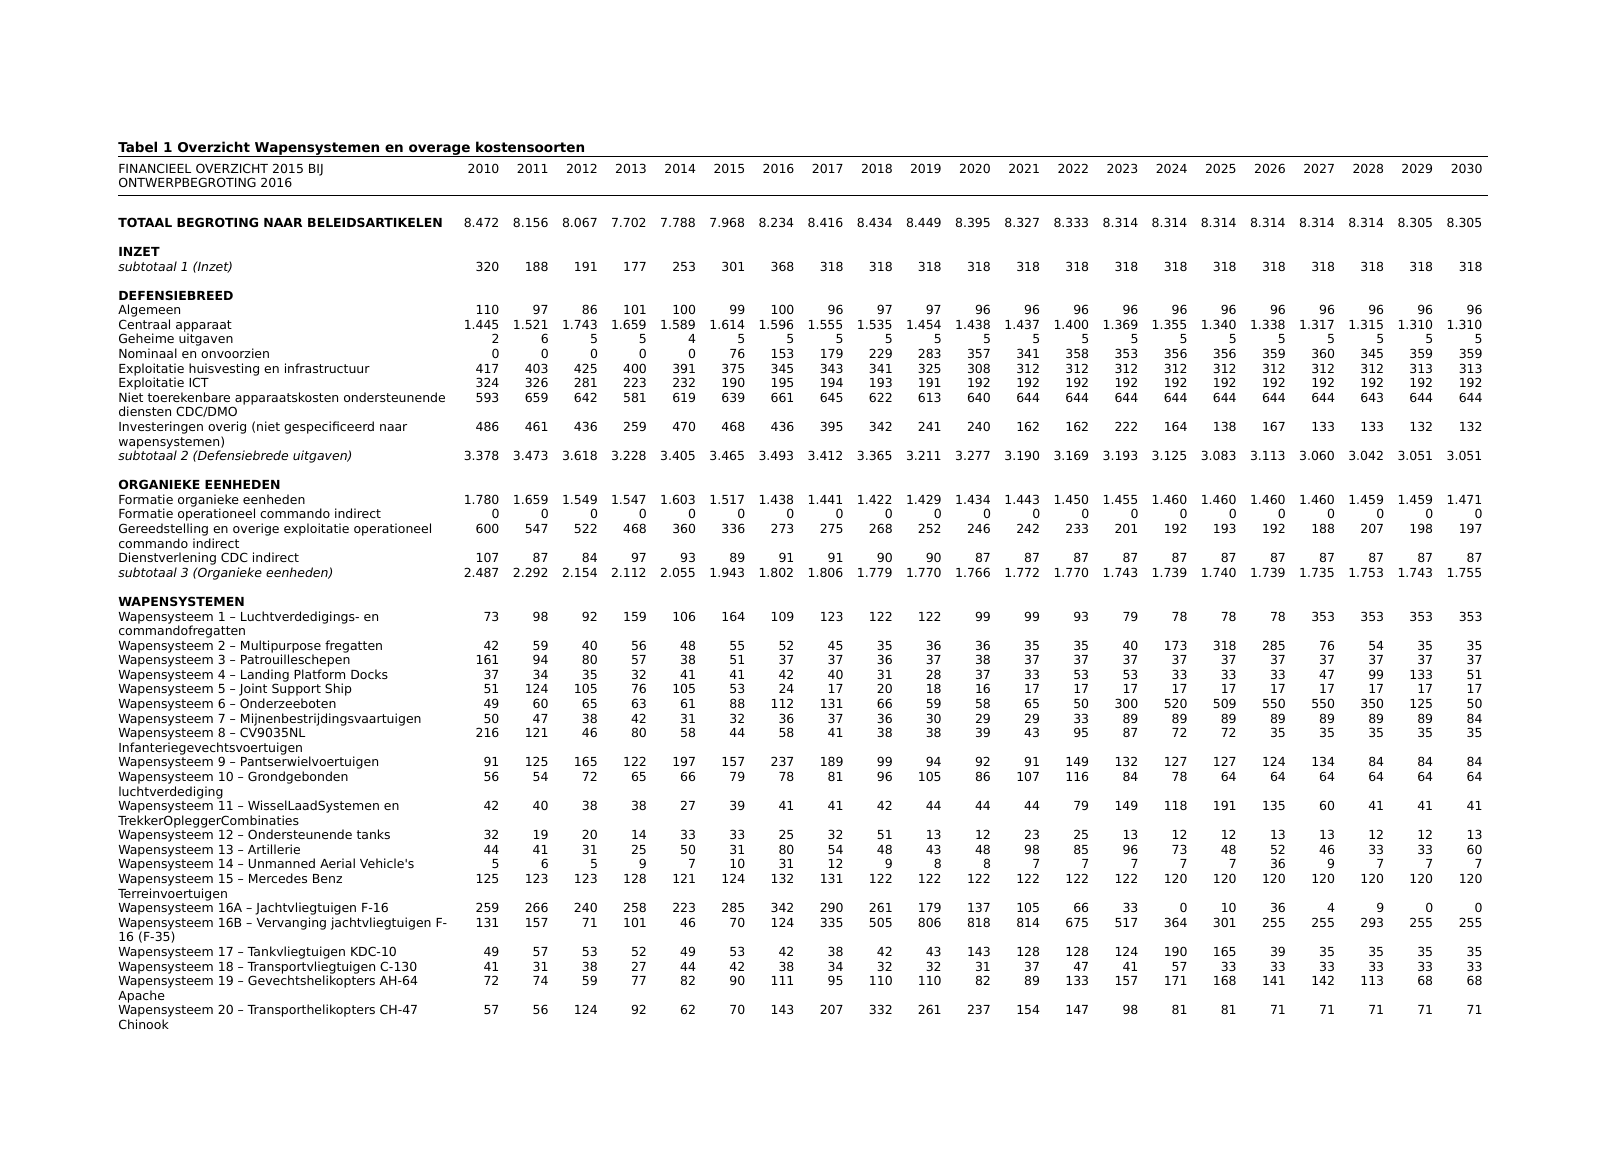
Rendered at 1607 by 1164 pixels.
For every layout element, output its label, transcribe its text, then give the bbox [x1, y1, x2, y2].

table_cell [751, 274, 800, 288]
table_cell 38 [800, 945, 849, 959]
table_cell 675 [1046, 916, 1095, 945]
table_cell 60 [1439, 843, 1488, 857]
table_cell 52 [751, 639, 800, 653]
table_cell 3.083 [1193, 449, 1242, 463]
table_cell 35 [1390, 945, 1439, 959]
table_cell 191 [1193, 799, 1242, 828]
table_cell 33 [1341, 959, 1390, 974]
table_cell [653, 274, 702, 288]
table_cell 2.292 [505, 566, 554, 580]
table_cell 35 [1291, 945, 1341, 959]
table_cell 81 [1144, 1003, 1193, 1032]
table_cell [1193, 289, 1242, 303]
table_cell 78 [1242, 609, 1291, 638]
table_cell Wapensysteem 16B – Vervanging jachtvliegtuigen F-16 (F-35) [118, 916, 456, 945]
table_cell 253 [653, 259, 702, 274]
table_cell 58 [751, 726, 800, 755]
table_cell 29 [948, 711, 997, 726]
table_cell 17 [1046, 682, 1095, 697]
table_cell 37 [1439, 653, 1488, 668]
table_cell 131 [456, 916, 505, 945]
table_cell 87 [1390, 551, 1439, 566]
table_cell 509 [1193, 697, 1242, 711]
table_cell 35 [997, 639, 1046, 653]
table_cell 120 [1390, 872, 1439, 901]
table_cell [1291, 464, 1341, 478]
table_cell 49 [653, 945, 702, 959]
table_cell 51 [1439, 668, 1488, 682]
table_cell 3.169 [1046, 449, 1095, 463]
table_cell 47 [1046, 959, 1095, 974]
table_cell 639 [702, 391, 751, 420]
table_cell 63 [604, 697, 652, 711]
table_cell 3.365 [849, 449, 898, 463]
table_cell subtotaal 1 (Inzet) [118, 259, 456, 274]
table_cell [1046, 595, 1095, 609]
table_cell 425 [554, 361, 603, 376]
table_cell 0 [1193, 507, 1242, 522]
table_cell 96 [1390, 303, 1439, 318]
table_cell 318 [1193, 639, 1242, 653]
table_cell 0 [1390, 507, 1439, 522]
table_cell 122 [997, 872, 1046, 901]
table_cell 33 [1095, 901, 1144, 916]
table_cell [800, 289, 849, 303]
table_cell [653, 289, 702, 303]
table_cell [800, 464, 849, 478]
table_cell [1144, 274, 1193, 288]
table_cell 1.429 [898, 493, 947, 507]
table_cell 2.154 [554, 566, 603, 580]
table_cell 1.753 [1341, 566, 1390, 580]
table_cell 133 [1390, 668, 1439, 682]
table_cell 360 [653, 522, 702, 551]
table_cell 357 [948, 347, 997, 361]
table_cell 41 [456, 959, 505, 974]
table_cell 23 [997, 828, 1046, 843]
table_cell [505, 274, 554, 288]
table_cell 0 [849, 507, 898, 522]
table_cell 2.487 [456, 566, 505, 580]
table_cell 216 [456, 726, 505, 755]
table_cell 37 [948, 668, 997, 682]
table_cell 255 [1439, 916, 1488, 945]
table_cell 1.521 [505, 318, 554, 332]
table_cell 1.317 [1291, 318, 1341, 332]
table_cell 87 [1144, 551, 1193, 566]
table_cell 167 [1242, 420, 1291, 449]
table_cell 31 [751, 857, 800, 872]
table_cell 1.547 [604, 493, 652, 507]
table_cell 1.445 [456, 318, 505, 332]
table_cell 84 [1341, 755, 1390, 770]
table_cell 87 [1193, 551, 1242, 566]
table_cell [997, 245, 1046, 259]
table_cell 1.459 [1341, 493, 1390, 507]
table_cell 223 [604, 376, 652, 391]
table_cell 153 [751, 347, 800, 361]
table_cell [505, 464, 554, 478]
table_cell Wapensysteem 10 – Grondgebonden luchtverdediging [118, 770, 456, 799]
table_cell [554, 245, 603, 259]
table_cell 39 [1242, 945, 1291, 959]
table_cell 16 [948, 682, 997, 697]
table_cell 127 [1193, 755, 1242, 770]
table_cell 61 [653, 697, 702, 711]
table_cell [604, 595, 652, 609]
table_cell Wapensysteem 20 – Transporthelikopters CH-47 Chinook [118, 1003, 456, 1032]
table_cell 56 [505, 1003, 554, 1032]
table_cell [997, 289, 1046, 303]
table_cell [849, 230, 898, 245]
table_cell 2016 [751, 157, 800, 195]
table_cell 8.314 [1291, 216, 1341, 230]
table_cell 132 [751, 872, 800, 901]
table_cell [1242, 595, 1291, 609]
table_cell 78 [1193, 609, 1242, 638]
table_cell 71 [1242, 1003, 1291, 1032]
table_cell [948, 289, 997, 303]
table_cell 232 [653, 376, 702, 391]
table_cell 173 [1144, 639, 1193, 653]
table_cell 57 [505, 945, 554, 959]
table_cell 101 [604, 303, 652, 318]
table_cell 95 [1046, 726, 1095, 755]
table_cell 49 [456, 697, 505, 711]
table_cell 179 [898, 901, 947, 916]
table_cell 318 [1242, 259, 1291, 274]
table_cell 84 [1390, 755, 1439, 770]
table_cell [898, 230, 947, 245]
table_cell 91 [800, 551, 849, 566]
table_cell 71 [1390, 1003, 1439, 1032]
table_cell 96 [1439, 303, 1488, 318]
table_cell 359 [1242, 347, 1291, 361]
table_cell 259 [604, 420, 652, 449]
table_cell 1.434 [948, 493, 997, 507]
table_cell 53 [702, 945, 751, 959]
table_cell 5 [800, 332, 849, 347]
table_cell 79 [1046, 799, 1095, 828]
table_cell 261 [849, 901, 898, 916]
table_cell 34 [800, 959, 849, 974]
table_cell [1390, 245, 1439, 259]
table_cell 58 [653, 726, 702, 755]
table_cell [702, 274, 751, 288]
table_cell 84 [1439, 711, 1488, 726]
table_cell [1341, 274, 1390, 288]
table_cell 36 [948, 639, 997, 653]
table_cell 128 [997, 945, 1046, 959]
table_cell [554, 274, 603, 288]
table_cell 27 [604, 959, 652, 974]
table_cell 38 [554, 711, 603, 726]
table_cell Wapensysteem 14 – Unmanned Aerial Vehicle's [118, 857, 456, 872]
table_cell 105 [997, 901, 1046, 916]
table_cell 241 [898, 420, 947, 449]
table_cell subtotaal 3 (Organieke eenheden) [118, 566, 456, 580]
table_cell 48 [653, 639, 702, 653]
table_cell 1.438 [948, 318, 997, 332]
table_cell 5 [604, 332, 652, 347]
table_cell 259 [456, 901, 505, 916]
table_cell [1291, 230, 1341, 245]
table_cell 468 [604, 522, 652, 551]
table_cell 39 [948, 726, 997, 755]
table_cell 179 [800, 347, 849, 361]
table_cell 159 [604, 609, 652, 638]
table_cell 171 [1144, 974, 1193, 1003]
table_cell 613 [898, 391, 947, 420]
table_cell [1341, 196, 1390, 216]
table_cell 5 [1291, 332, 1341, 347]
table_cell 25 [604, 843, 652, 857]
table_cell 190 [702, 376, 751, 391]
table_cell 48 [849, 843, 898, 857]
table_cell [1193, 478, 1242, 493]
table_cell 3.412 [800, 449, 849, 463]
table_cell 7.702 [604, 216, 652, 230]
table_cell 32 [849, 959, 898, 974]
table_cell 110 [898, 974, 947, 1003]
table_cell [1046, 230, 1095, 245]
table_cell 2030 [1439, 157, 1488, 195]
table_cell TOTAAL BEGROTING NAAR BELEIDSARTIKELEN [118, 216, 456, 230]
table_cell 54 [800, 843, 849, 857]
table_cell Wapensysteem 9 – Pantserwielvoertuigen [118, 755, 456, 770]
table_cell 62 [653, 1003, 702, 1032]
table_cell 8.234 [751, 216, 800, 230]
table_cell [1439, 196, 1488, 216]
table_cell [1095, 274, 1144, 288]
table_cell 593 [456, 391, 505, 420]
table_cell 461 [505, 420, 554, 449]
table_cell 109 [751, 609, 800, 638]
table_cell 301 [1193, 916, 1242, 945]
table_cell 17 [1341, 682, 1390, 697]
table_cell 97 [849, 303, 898, 318]
table_cell 1.460 [1193, 493, 1242, 507]
table_cell 505 [849, 916, 898, 945]
table_cell [1341, 464, 1390, 478]
table_cell 517 [1095, 916, 1144, 945]
table_cell 273 [751, 522, 800, 551]
table_cell 48 [1193, 843, 1242, 857]
table_cell 154 [997, 1003, 1046, 1032]
table_cell 42 [604, 711, 652, 726]
table_cell 1.549 [554, 493, 603, 507]
table_cell 54 [1341, 639, 1390, 653]
table_cell [1291, 289, 1341, 303]
table_cell 468 [702, 420, 751, 449]
table_cell 72 [1193, 726, 1242, 755]
table_cell 112 [751, 697, 800, 711]
table_cell 57 [456, 1003, 505, 1032]
table_cell 90 [898, 551, 947, 566]
table_cell 1.740 [1193, 566, 1242, 580]
table_cell 2018 [849, 157, 898, 195]
table_cell [653, 580, 702, 595]
table_cell 2017 [800, 157, 849, 195]
table_cell 51 [456, 682, 505, 697]
table_cell [604, 196, 652, 216]
table_cell 121 [653, 872, 702, 901]
table_cell 120 [1193, 872, 1242, 901]
table_cell 3.228 [604, 449, 652, 463]
table_cell [1193, 274, 1242, 288]
table_cell 35 [1439, 726, 1488, 755]
table_cell 36 [1242, 857, 1291, 872]
table_cell 56 [604, 639, 652, 653]
table_cell 400 [604, 361, 652, 376]
table_cell [1242, 289, 1291, 303]
table_cell 312 [1144, 361, 1193, 376]
table_cell 72 [1144, 726, 1193, 755]
table_cell 177 [604, 259, 652, 274]
table_cell 3.060 [1291, 449, 1341, 463]
table_cell 37 [1291, 653, 1341, 668]
table_cell 8.449 [898, 216, 947, 230]
table_cell 157 [1095, 974, 1144, 1003]
table_cell 353 [1390, 609, 1439, 638]
table_cell [1242, 580, 1291, 595]
table_cell 189 [800, 755, 849, 770]
table_cell 37 [800, 711, 849, 726]
table_cell 37 [800, 653, 849, 668]
table_cell 356 [1144, 347, 1193, 361]
table_cell [604, 464, 652, 478]
table_cell 82 [948, 974, 997, 1003]
table_cell 124 [505, 682, 554, 697]
table_cell 342 [849, 420, 898, 449]
table_cell FINANCIEEL OVERZICHT 2015 BIJ ONTWERPBEGROTING 2016 [118, 157, 456, 195]
table_cell 132 [1439, 420, 1488, 449]
table_cell 1.743 [554, 318, 603, 332]
table_cell 223 [653, 901, 702, 916]
table_cell 240 [554, 901, 603, 916]
table_cell 0 [505, 507, 554, 522]
table_cell [604, 289, 652, 303]
table_cell [800, 196, 849, 216]
table_cell [1095, 245, 1144, 259]
table_cell 8.067 [554, 216, 603, 230]
table_cell 246 [948, 522, 997, 551]
table_cell 65 [554, 697, 603, 711]
table_cell 51 [702, 653, 751, 668]
table_cell 70 [702, 916, 751, 945]
table_cell [505, 196, 554, 216]
table_cell [1439, 580, 1488, 595]
table_cell 33 [1144, 668, 1193, 682]
table_cell 168 [1193, 974, 1242, 1003]
table_cell 318 [849, 259, 898, 274]
table_cell 33 [1390, 843, 1439, 857]
table_cell 255 [1242, 916, 1291, 945]
table_cell 197 [653, 755, 702, 770]
table_cell 318 [1193, 259, 1242, 274]
table_cell 20 [554, 828, 603, 843]
table_cell 53 [1046, 668, 1095, 682]
table_cell 60 [505, 697, 554, 711]
table_cell 1.535 [849, 318, 898, 332]
table_cell 57 [1144, 959, 1193, 974]
table_cell 41 [1095, 959, 1144, 974]
table_cell 8.327 [997, 216, 1046, 230]
table_cell 3.405 [653, 449, 702, 463]
table_cell 1.806 [800, 566, 849, 580]
table_cell 0 [1291, 507, 1341, 522]
table_cell 1.338 [1242, 318, 1291, 332]
table_cell 313 [1439, 361, 1488, 376]
table_cell [898, 196, 947, 216]
table_cell 7 [1144, 857, 1193, 872]
table_cell 38 [604, 799, 652, 828]
table_cell 121 [505, 726, 554, 755]
table_cell [1193, 464, 1242, 478]
table_cell 65 [997, 697, 1046, 711]
table_cell [118, 464, 456, 478]
table_cell 318 [997, 259, 1046, 274]
table_cell [1193, 595, 1242, 609]
table_cell 96 [1341, 303, 1390, 318]
table_cell 24 [751, 682, 800, 697]
table_cell 814 [997, 916, 1046, 945]
table_cell 3.190 [997, 449, 1046, 463]
table_cell 44 [456, 843, 505, 857]
table_cell [702, 464, 751, 478]
table_cell [898, 464, 947, 478]
table_cell 341 [849, 361, 898, 376]
table_cell [604, 478, 652, 493]
table_cell 37 [1046, 653, 1095, 668]
table_cell 50 [1439, 697, 1488, 711]
table_cell 1.422 [849, 493, 898, 507]
table_cell 107 [997, 770, 1046, 799]
table_cell 644 [1291, 391, 1341, 420]
table_cell Wapensysteem 4 – Landing Platform Docks [118, 668, 456, 682]
table_cell [800, 478, 849, 493]
table_cell 312 [1046, 361, 1095, 376]
table_cell 0 [456, 507, 505, 522]
table_cell 33 [997, 668, 1046, 682]
table_cell 78 [1144, 609, 1193, 638]
table_cell 818 [948, 916, 997, 945]
table_cell 89 [702, 551, 751, 566]
table_cell [849, 245, 898, 259]
table_cell 84 [1439, 755, 1488, 770]
table_cell [1242, 245, 1291, 259]
table_cell 417 [456, 361, 505, 376]
table_cell 350 [1341, 697, 1390, 711]
table_cell Centraal apparaat [118, 318, 456, 332]
table_cell [751, 464, 800, 478]
table_cell [554, 196, 603, 216]
table_cell [702, 478, 751, 493]
table_cell 89 [1242, 711, 1291, 726]
table_cell 207 [800, 1003, 849, 1032]
table_cell [554, 464, 603, 478]
table_cell 38 [751, 959, 800, 974]
table_cell 191 [554, 259, 603, 274]
table_cell Wapensysteem 17 – Tankvliegtuigen KDC-10 [118, 945, 456, 959]
table_cell 645 [800, 391, 849, 420]
table_cell 97 [604, 551, 652, 566]
table_cell 134 [1291, 755, 1341, 770]
table_cell 135 [1242, 799, 1291, 828]
table_cell 34 [505, 668, 554, 682]
table_cell 1.770 [1046, 566, 1095, 580]
table_cell 3.051 [1390, 449, 1439, 463]
table_cell 486 [456, 420, 505, 449]
table_cell [751, 289, 800, 303]
table_cell 100 [653, 303, 702, 318]
table_cell 17 [1242, 682, 1291, 697]
table_cell 92 [554, 609, 603, 638]
table_cell 1.659 [505, 493, 554, 507]
table_cell 1.471 [1439, 493, 1488, 507]
table_cell 192 [1341, 376, 1390, 391]
table_cell 318 [1439, 259, 1488, 274]
table_cell 9 [604, 857, 652, 872]
table_cell 44 [898, 799, 947, 828]
table_cell 3.465 [702, 449, 751, 463]
table_cell [505, 595, 554, 609]
table_cell [505, 580, 554, 595]
table_cell 35 [1390, 639, 1439, 653]
table_cell 90 [702, 974, 751, 1003]
table_cell 5 [751, 332, 800, 347]
table_cell 640 [948, 391, 997, 420]
table_cell 266 [505, 901, 554, 916]
table_cell 87 [1046, 551, 1095, 566]
table_cell 191 [898, 376, 947, 391]
table_cell 343 [800, 361, 849, 376]
table_cell 2013 [604, 157, 652, 195]
table_cell 80 [604, 726, 652, 755]
table_cell Geheime uitgaven [118, 332, 456, 347]
table_cell 547 [505, 522, 554, 551]
table_cell 190 [1144, 945, 1193, 959]
table_cell [948, 230, 997, 245]
table_cell 89 [1144, 711, 1193, 726]
table_cell Algemeen [118, 303, 456, 318]
table_cell 87 [1242, 551, 1291, 566]
table_cell 88 [702, 697, 751, 711]
table_cell 193 [1193, 522, 1242, 551]
table_cell 89 [1341, 711, 1390, 726]
table_cell 1.438 [751, 493, 800, 507]
table_cell [1439, 595, 1488, 609]
table_cell [1095, 580, 1144, 595]
table_cell 293 [1341, 916, 1390, 945]
table_cell 1.450 [1046, 493, 1095, 507]
table_cell 37 [1390, 653, 1439, 668]
table_cell 25 [1046, 828, 1095, 843]
table_cell Wapensysteem 8 – CV9035NL Infanteriegevechtsvoertuigen [118, 726, 456, 755]
table_cell 64 [1341, 770, 1390, 799]
table_cell 9 [1341, 901, 1390, 916]
table_cell 359 [1439, 347, 1488, 361]
table_cell [1291, 245, 1341, 259]
table_cell 7 [1390, 857, 1439, 872]
table_cell 353 [1439, 609, 1488, 638]
table_cell [898, 478, 947, 493]
table_cell 188 [505, 259, 554, 274]
table_cell 0 [604, 507, 652, 522]
table_cell 41 [751, 799, 800, 828]
table_cell [751, 230, 800, 245]
table_cell [653, 595, 702, 609]
table_cell 0 [800, 507, 849, 522]
table_cell 12 [1193, 828, 1242, 843]
table_cell 2019 [898, 157, 947, 195]
table_cell 38 [554, 799, 603, 828]
table_cell 123 [800, 609, 849, 638]
table_cell 33 [702, 828, 751, 843]
table_cell 68 [1390, 974, 1439, 1003]
table_cell 47 [505, 711, 554, 726]
table_cell 92 [948, 755, 997, 770]
table_cell 0 [653, 347, 702, 361]
table_cell 33 [1193, 959, 1242, 974]
table_cell [1341, 289, 1390, 303]
table_cell [1144, 289, 1193, 303]
table_cell 312 [1095, 361, 1144, 376]
table_cell 229 [849, 347, 898, 361]
table_cell 275 [800, 522, 849, 551]
table_cell [702, 595, 751, 609]
table_cell 92 [604, 1003, 652, 1032]
table_cell [1291, 595, 1341, 609]
table_cell 122 [898, 609, 947, 638]
table_cell [554, 595, 603, 609]
table_cell 353 [1341, 609, 1390, 638]
table_cell 29 [997, 711, 1046, 726]
table_cell [1144, 595, 1193, 609]
table_cell 128 [1046, 945, 1095, 959]
table_cell 66 [1046, 901, 1095, 916]
table_cell 644 [1095, 391, 1144, 420]
table_cell 0 [554, 507, 603, 522]
table_cell [1144, 245, 1193, 259]
table_cell 10 [702, 857, 751, 872]
table_cell 336 [702, 522, 751, 551]
table_cell Wapensysteem 5 – Joint Support Ship [118, 682, 456, 697]
table_cell 342 [751, 901, 800, 916]
table_cell 93 [653, 551, 702, 566]
table_cell 48 [948, 843, 997, 857]
table_cell 64 [1390, 770, 1439, 799]
table_cell 522 [554, 522, 603, 551]
table_cell 41 [800, 726, 849, 755]
table_cell Wapensysteem 7 – Mijnenbestrijdingsvaartuigen [118, 711, 456, 726]
table_cell 78 [1144, 770, 1193, 799]
table_cell 56 [456, 770, 505, 799]
table_cell 36 [849, 653, 898, 668]
table_cell 31 [554, 843, 603, 857]
table_cell 520 [1144, 697, 1193, 711]
table_cell 49 [456, 945, 505, 959]
table_cell [948, 274, 997, 288]
table_cell 8.314 [1242, 216, 1291, 230]
table_cell [1046, 245, 1095, 259]
table_cell 0 [505, 347, 554, 361]
table_cell 2014 [653, 157, 702, 195]
table_cell 5 [1144, 332, 1193, 347]
table_cell 8.314 [1095, 216, 1144, 230]
table_cell 64 [1193, 770, 1242, 799]
table_cell 42 [849, 945, 898, 959]
table_cell 0 [751, 507, 800, 522]
table_cell 33 [1291, 959, 1341, 974]
table_cell 118 [1144, 799, 1193, 828]
table_cell 40 [1095, 639, 1144, 653]
table_cell 194 [800, 376, 849, 391]
table_cell 1.739 [1144, 566, 1193, 580]
table_cell 7 [1341, 857, 1390, 872]
table_cell [1439, 230, 1488, 245]
table_cell 137 [948, 901, 997, 916]
table_cell 312 [1341, 361, 1390, 376]
table_cell 318 [1095, 259, 1144, 274]
table_cell Wapensysteem 16A – Jachtvliegtuigen F-16 [118, 901, 456, 916]
table_cell 33 [1193, 668, 1242, 682]
table_cell 51 [849, 828, 898, 843]
table_cell 3.211 [898, 449, 947, 463]
table_cell 35 [1439, 945, 1488, 959]
table_cell 41 [653, 668, 702, 682]
table_cell 52 [1242, 843, 1291, 857]
table_cell 326 [505, 376, 554, 391]
table_cell 619 [653, 391, 702, 420]
table_cell 50 [653, 843, 702, 857]
table_cell [1439, 289, 1488, 303]
table_cell 131 [800, 697, 849, 711]
table_cell 79 [702, 770, 751, 799]
table_cell [800, 245, 849, 259]
table_cell 96 [1144, 303, 1193, 318]
table_cell 89 [1390, 711, 1439, 726]
table_cell 14 [604, 828, 652, 843]
table_cell 32 [898, 959, 947, 974]
table_cell 44 [653, 959, 702, 974]
table_cell 28 [898, 668, 947, 682]
table_cell 125 [456, 872, 505, 901]
table_cell 283 [898, 347, 947, 361]
table_cell 32 [702, 711, 751, 726]
table_cell [898, 274, 947, 288]
table_cell [1193, 580, 1242, 595]
table_cell 41 [1390, 799, 1439, 828]
table_cell [997, 595, 1046, 609]
table_cell 89 [1291, 711, 1341, 726]
table_cell Wapensysteem 6 – Onderzeeboten [118, 697, 456, 711]
table_cell [800, 230, 849, 245]
table_cell 198 [1390, 522, 1439, 551]
table_cell 123 [505, 872, 554, 901]
table_cell 5 [554, 857, 603, 872]
table_cell 107 [456, 551, 505, 566]
table_cell 8.305 [1390, 216, 1439, 230]
table_cell [1144, 196, 1193, 216]
table_cell 1.735 [1291, 566, 1341, 580]
table_cell 46 [653, 916, 702, 945]
table_cell 162 [997, 420, 1046, 449]
table_cell [751, 595, 800, 609]
table_cell 84 [554, 551, 603, 566]
table_cell 10 [1193, 901, 1242, 916]
table_cell 192 [1291, 376, 1341, 391]
table_cell 581 [604, 391, 652, 420]
table_cell 32 [800, 828, 849, 843]
table_cell 1.802 [751, 566, 800, 580]
table_cell [1390, 196, 1439, 216]
table_cell 31 [849, 668, 898, 682]
table_cell 320 [456, 259, 505, 274]
table_cell 2010 [456, 157, 505, 195]
table_cell 1.454 [898, 318, 947, 332]
table_cell Niet toerekenbare apparaatskosten ondersteunende diensten CDC/DMO [118, 391, 456, 420]
table_cell 95 [800, 974, 849, 1003]
table_cell [997, 274, 1046, 288]
table_cell 41 [702, 668, 751, 682]
table_cell 2011 [505, 157, 554, 195]
table_cell [604, 245, 652, 259]
table_cell [1341, 478, 1390, 493]
table_cell [1095, 464, 1144, 478]
table_cell 38 [554, 959, 603, 974]
table_cell 644 [1144, 391, 1193, 420]
table_cell 470 [653, 420, 702, 449]
table_cell 7 [997, 857, 1046, 872]
table_cell 68 [1439, 974, 1488, 1003]
table_cell 43 [898, 843, 947, 857]
table_cell 35 [554, 668, 603, 682]
table_header Tabel 1 Overzicht Wapensystemen en overage kostensoorten [118, 140, 1488, 156]
table_cell 17 [1291, 682, 1341, 697]
table_cell [997, 580, 1046, 595]
table_cell 360 [1291, 347, 1341, 361]
table_cell [604, 230, 652, 245]
table_cell 2027 [1291, 157, 1341, 195]
table_cell 345 [1341, 347, 1390, 361]
table_cell [800, 595, 849, 609]
table_cell 157 [505, 916, 554, 945]
table_cell 1.772 [997, 566, 1046, 580]
table_cell 2 [456, 332, 505, 347]
table_cell [997, 230, 1046, 245]
table_cell 5 [849, 332, 898, 347]
table_cell 96 [1095, 843, 1144, 857]
table_cell 59 [554, 974, 603, 1003]
table_cell [1439, 478, 1488, 493]
table_cell [751, 478, 800, 493]
table_cell 105 [653, 682, 702, 697]
table_cell 20 [849, 682, 898, 697]
table_cell 71 [1439, 1003, 1488, 1032]
table_cell 99 [849, 755, 898, 770]
table_cell 192 [997, 376, 1046, 391]
table_cell 353 [1095, 347, 1144, 361]
table_cell 124 [1242, 755, 1291, 770]
table_cell [948, 196, 997, 216]
table_cell 33 [1390, 959, 1439, 974]
table_cell 35 [1046, 639, 1095, 653]
table_cell 313 [1390, 361, 1439, 376]
table_cell [1046, 580, 1095, 595]
table_cell [702, 245, 751, 259]
table_cell [948, 580, 997, 595]
table_cell [800, 274, 849, 288]
table_cell [898, 289, 947, 303]
table_cell [456, 230, 505, 245]
table_cell [1439, 274, 1488, 288]
table_cell [456, 274, 505, 288]
table_cell 17 [1390, 682, 1439, 697]
table_cell 364 [1144, 916, 1193, 945]
table_cell 147 [1046, 1003, 1095, 1032]
table_cell [1095, 595, 1144, 609]
table_cell [800, 580, 849, 595]
table_cell [456, 464, 505, 478]
table_cell 285 [1242, 639, 1291, 653]
table_cell Gereedstelling en overige exploitatie operationeel commando indirect [118, 522, 456, 551]
table_cell 66 [653, 770, 702, 799]
table_cell 72 [456, 974, 505, 1003]
table_cell 1.340 [1193, 318, 1242, 332]
table_cell 192 [1144, 522, 1193, 551]
table_cell 50 [1046, 697, 1095, 711]
table_cell Exploitatie ICT [118, 376, 456, 391]
table_cell 8.434 [849, 216, 898, 230]
table_cell 1.743 [1390, 566, 1439, 580]
table_cell 64 [1291, 770, 1341, 799]
table_cell 60 [1291, 799, 1341, 828]
table_cell [948, 245, 997, 259]
table_cell 255 [1291, 916, 1341, 945]
table_cell [456, 595, 505, 609]
table_cell 122 [948, 872, 997, 901]
table_cell [1390, 595, 1439, 609]
table_cell 37 [1095, 653, 1144, 668]
table_cell 128 [604, 872, 652, 901]
table_cell 35 [1341, 945, 1390, 959]
table_cell 0 [1242, 507, 1291, 522]
table_cell 345 [751, 361, 800, 376]
table_cell 192 [1242, 522, 1291, 551]
table_cell 71 [1291, 1003, 1341, 1032]
table_cell 86 [948, 770, 997, 799]
table_cell 195 [751, 376, 800, 391]
table_cell 13 [1242, 828, 1291, 843]
table_cell 375 [702, 361, 751, 376]
table_cell 2.112 [604, 566, 652, 580]
table_cell 57 [604, 653, 652, 668]
table_cell 142 [1291, 974, 1341, 1003]
table_cell 3.125 [1144, 449, 1193, 463]
table_cell DEFENSIEBREED [118, 289, 456, 303]
table_cell 87 [997, 551, 1046, 566]
table_cell 42 [456, 799, 505, 828]
table_cell 13 [898, 828, 947, 843]
table_cell 7 [1046, 857, 1095, 872]
table_cell 76 [702, 347, 751, 361]
table_cell 31 [653, 711, 702, 726]
table_cell 1.400 [1046, 318, 1095, 332]
table_cell 162 [1046, 420, 1095, 449]
table_cell 600 [456, 522, 505, 551]
table_cell Formatie organieke eenheden [118, 493, 456, 507]
table_cell [1144, 478, 1193, 493]
table_cell 13 [1439, 828, 1488, 843]
table_cell 91 [456, 755, 505, 770]
table_cell 312 [997, 361, 1046, 376]
table_cell 40 [554, 639, 603, 653]
table_cell 37 [997, 959, 1046, 974]
table_cell 391 [653, 361, 702, 376]
table_cell [653, 478, 702, 493]
table_cell 659 [505, 391, 554, 420]
table_cell [554, 289, 603, 303]
table_cell 222 [1095, 420, 1144, 449]
table_cell 3.193 [1095, 449, 1144, 463]
table_cell 42 [849, 799, 898, 828]
table_cell 79 [1095, 609, 1144, 638]
table_cell 31 [702, 843, 751, 857]
table_cell 39 [702, 799, 751, 828]
table_cell 45 [800, 639, 849, 653]
table_cell 40 [505, 799, 554, 828]
table_cell 54 [505, 770, 554, 799]
table_cell 332 [849, 1003, 898, 1032]
table_cell 37 [751, 653, 800, 668]
table_cell 3.277 [948, 449, 997, 463]
table_cell 76 [1291, 639, 1341, 653]
table_cell 5 [1341, 332, 1390, 347]
table_cell 353 [1291, 609, 1341, 638]
table_cell 661 [751, 391, 800, 420]
table_cell 2020 [948, 157, 997, 195]
table_cell 0 [1144, 507, 1193, 522]
table_cell 27 [653, 799, 702, 828]
table_cell 644 [1242, 391, 1291, 420]
table_cell 36 [898, 639, 947, 653]
table_cell Wapensysteem 2 – Multipurpose fregatten [118, 639, 456, 653]
table_cell [1390, 464, 1439, 478]
table_cell 1.943 [702, 566, 751, 580]
table_cell Exploitatie huisvesting en infrastructuur [118, 361, 456, 376]
table_cell Dienstverlening CDC indirect [118, 551, 456, 566]
table_cell 64 [1242, 770, 1291, 799]
table_cell 99 [1341, 668, 1390, 682]
table_cell 17 [1144, 682, 1193, 697]
table_cell 164 [702, 609, 751, 638]
table_cell 33 [1242, 959, 1291, 974]
table_cell 55 [702, 639, 751, 653]
table_cell 120 [1242, 872, 1291, 901]
table_cell [653, 245, 702, 259]
table_cell 281 [554, 376, 603, 391]
table_cell [751, 196, 800, 216]
table_cell [456, 478, 505, 493]
table_cell 87 [1291, 551, 1341, 566]
table_cell [554, 580, 603, 595]
table_cell [653, 230, 702, 245]
table_cell Nominaal en onvoorzien [118, 347, 456, 361]
table_cell 94 [505, 653, 554, 668]
table_cell 5 [1193, 332, 1242, 347]
table_cell 87 [505, 551, 554, 566]
table_cell 192 [1242, 376, 1291, 391]
table_cell 33 [1439, 959, 1488, 974]
table_cell 2012 [554, 157, 603, 195]
table_cell 38 [948, 653, 997, 668]
table_cell 96 [1095, 303, 1144, 318]
table_cell 36 [849, 711, 898, 726]
table_cell 4 [653, 332, 702, 347]
table_cell Wapensysteem 18 – Transportvliegtuigen C-130 [118, 959, 456, 974]
table_cell 133 [1341, 420, 1390, 449]
table_cell 165 [554, 755, 603, 770]
table_cell [849, 274, 898, 288]
table_cell 1.659 [604, 318, 652, 332]
table_cell 2026 [1242, 157, 1291, 195]
table_cell ORGANIEKE EENHEDEN [118, 478, 456, 493]
table_cell 644 [1439, 391, 1488, 420]
table_cell 5 [948, 332, 997, 347]
table_cell 37 [1341, 653, 1390, 668]
table_cell 1.443 [997, 493, 1046, 507]
table_cell [505, 289, 554, 303]
table_cell 70 [702, 1003, 751, 1032]
table_cell [948, 464, 997, 478]
table_cell 1.603 [653, 493, 702, 507]
table_cell [1144, 230, 1193, 245]
table_cell 325 [898, 361, 947, 376]
table_cell Investeringen overig (niet gespecificeerd naar wapensystemen) [118, 420, 456, 449]
table_cell 96 [800, 303, 849, 318]
table_cell 237 [948, 1003, 997, 1032]
table_cell 1.455 [1095, 493, 1144, 507]
table_cell [702, 580, 751, 595]
table_cell [898, 595, 947, 609]
table_cell 37 [898, 653, 947, 668]
table_cell 8.314 [1341, 216, 1390, 230]
table_cell 1.310 [1390, 318, 1439, 332]
table_cell 312 [1242, 361, 1291, 376]
table_cell 0 [1390, 901, 1439, 916]
table_cell 3.493 [751, 449, 800, 463]
table_cell [1291, 196, 1341, 216]
table_cell 133 [1291, 420, 1341, 449]
table_cell 395 [800, 420, 849, 449]
table_cell subtotaal 2 (Defensiebrede uitgaven) [118, 449, 456, 463]
table_cell [1291, 274, 1341, 288]
table_cell 644 [1390, 391, 1439, 420]
table_cell 318 [1046, 259, 1095, 274]
table_cell 2.055 [653, 566, 702, 580]
table_cell 2024 [1144, 157, 1193, 195]
table_cell 301 [702, 259, 751, 274]
table_cell [1341, 580, 1390, 595]
table_cell 0 [898, 507, 947, 522]
table_cell 312 [1291, 361, 1341, 376]
table_cell 91 [997, 755, 1046, 770]
table_cell 1.779 [849, 566, 898, 580]
table_cell 12 [1144, 828, 1193, 843]
table_cell 8.395 [948, 216, 997, 230]
table_cell 255 [1390, 916, 1439, 945]
table_cell 50 [456, 711, 505, 726]
table_cell 7 [1095, 857, 1144, 872]
table_cell 1.310 [1439, 318, 1488, 332]
table_cell Formatie operationeel commando indirect [118, 507, 456, 522]
table_cell 96 [849, 770, 898, 799]
table_cell 0 [604, 347, 652, 361]
table_cell 125 [1390, 697, 1439, 711]
table_cell 81 [1193, 1003, 1242, 1032]
table_cell 122 [604, 755, 652, 770]
table_cell 12 [1390, 828, 1439, 843]
table_cell 2015 [702, 157, 751, 195]
table_cell 122 [1046, 872, 1095, 901]
table_cell 93 [1046, 609, 1095, 638]
table_cell 53 [1095, 668, 1144, 682]
table_cell 436 [554, 420, 603, 449]
table_cell 324 [456, 376, 505, 391]
table_cell 19 [505, 828, 554, 843]
table_cell [456, 245, 505, 259]
table_cell 341 [997, 347, 1046, 361]
table_cell 46 [554, 726, 603, 755]
table_cell 25 [751, 828, 800, 843]
table_cell 36 [1242, 901, 1291, 916]
table_cell 0 [702, 507, 751, 522]
table_cell 644 [997, 391, 1046, 420]
table_cell 5 [1390, 332, 1439, 347]
table_cell 0 [997, 507, 1046, 522]
table_cell 5 [997, 332, 1046, 347]
table_cell 0 [1095, 507, 1144, 522]
table_cell 78 [751, 770, 800, 799]
table_cell [751, 580, 800, 595]
table_cell 96 [1193, 303, 1242, 318]
table_cell 318 [1291, 259, 1341, 274]
table_cell [1095, 478, 1144, 493]
table_cell [118, 580, 456, 595]
table_cell 6 [505, 332, 554, 347]
table_cell [1291, 580, 1341, 595]
table_cell 233 [1046, 522, 1095, 551]
table_cell 90 [849, 551, 898, 566]
table_cell 143 [751, 1003, 800, 1032]
table_cell 87 [948, 551, 997, 566]
table_cell 0 [1046, 507, 1095, 522]
table_cell 85 [1046, 843, 1095, 857]
table_cell [849, 478, 898, 493]
table_cell [1144, 580, 1193, 595]
table_cell [997, 464, 1046, 478]
table_cell [1341, 245, 1390, 259]
table_cell 8.314 [1193, 216, 1242, 230]
table_cell 35 [1242, 726, 1291, 755]
table_cell 3.113 [1242, 449, 1291, 463]
table_cell [997, 196, 1046, 216]
table_cell 290 [800, 901, 849, 916]
table_cell 122 [849, 872, 898, 901]
table_cell 131 [800, 872, 849, 901]
table_cell Wapensysteem 3 – Patrouilleschepen [118, 653, 456, 668]
table_cell 33 [653, 828, 702, 843]
table_cell 164 [1144, 420, 1193, 449]
table_cell 82 [653, 974, 702, 1003]
table_cell 58 [948, 697, 997, 711]
table_cell 105 [554, 682, 603, 697]
table_cell 42 [702, 959, 751, 974]
table_cell 99 [702, 303, 751, 318]
table_cell Wapensysteem 11 – WisselLaadSystemen en TrekkerOpleggerCombinaties [118, 799, 456, 828]
table_cell [1193, 245, 1242, 259]
table_cell [1144, 464, 1193, 478]
table_cell [505, 478, 554, 493]
table_cell 37 [1242, 653, 1291, 668]
table_cell 207 [1341, 522, 1390, 551]
table_cell 318 [1390, 259, 1439, 274]
table_cell 300 [1095, 697, 1144, 711]
table_cell 96 [1291, 303, 1341, 318]
table_cell 356 [1193, 347, 1242, 361]
table_cell [653, 196, 702, 216]
table_cell 17 [1439, 682, 1488, 697]
table_cell 1.517 [702, 493, 751, 507]
table_cell 35 [849, 639, 898, 653]
table_cell [1193, 230, 1242, 245]
table_cell 53 [702, 682, 751, 697]
table_cell 0 [948, 507, 997, 522]
table_cell 35 [1291, 726, 1341, 755]
table_cell 31 [948, 959, 997, 974]
table_cell 98 [505, 609, 554, 638]
table_cell 8.472 [456, 216, 505, 230]
table_cell 622 [849, 391, 898, 420]
table_cell [1242, 196, 1291, 216]
table_cell 2029 [1390, 157, 1439, 195]
table_cell 37 [1193, 653, 1242, 668]
table_cell [1242, 464, 1291, 478]
table_cell [849, 289, 898, 303]
table_cell 96 [948, 303, 997, 318]
table_cell [849, 196, 898, 216]
table_cell [849, 595, 898, 609]
table_cell 201 [1095, 522, 1144, 551]
table_cell 252 [898, 522, 947, 551]
table_cell 33 [1242, 668, 1291, 682]
table_cell 7.788 [653, 216, 702, 230]
table_cell [898, 580, 947, 595]
table_cell 2023 [1095, 157, 1144, 195]
table_cell 30 [898, 711, 947, 726]
table_cell 97 [898, 303, 947, 318]
table_cell 37 [1144, 653, 1193, 668]
table_cell [1095, 230, 1144, 245]
table_cell 44 [997, 799, 1046, 828]
table_cell [702, 196, 751, 216]
table_cell 80 [751, 843, 800, 857]
table_cell 110 [849, 974, 898, 1003]
table_cell INZET [118, 245, 456, 259]
table_cell 0 [653, 507, 702, 522]
table_cell 33 [1046, 711, 1095, 726]
table_cell 65 [604, 770, 652, 799]
table_cell 42 [751, 945, 800, 959]
table_cell 87 [1095, 726, 1144, 755]
table_cell 141 [1242, 974, 1291, 1003]
table_cell 133 [1046, 974, 1095, 1003]
table_cell 96 [1046, 303, 1095, 318]
table_cell 138 [1193, 420, 1242, 449]
table_cell 550 [1291, 697, 1341, 711]
table_cell 4 [1291, 901, 1341, 916]
table_cell 124 [554, 1003, 603, 1032]
table_cell 0 [1144, 901, 1193, 916]
table_cell 3.051 [1439, 449, 1488, 463]
table_cell 5 [456, 857, 505, 872]
table_cell 149 [1046, 755, 1095, 770]
table_cell 143 [948, 945, 997, 959]
table_cell 192 [1439, 376, 1488, 391]
table_cell [1390, 274, 1439, 288]
table_cell 42 [751, 668, 800, 682]
table_cell [948, 478, 997, 493]
table_cell 192 [1046, 376, 1095, 391]
table_cell 1.614 [702, 318, 751, 332]
table_cell 44 [948, 799, 997, 828]
table_cell 3.042 [1341, 449, 1390, 463]
table_cell [1046, 274, 1095, 288]
table_cell [1341, 595, 1390, 609]
table_cell 38 [653, 653, 702, 668]
table_cell [1046, 478, 1095, 493]
table_cell 358 [1046, 347, 1095, 361]
table_cell 0 [1439, 901, 1488, 916]
table_cell 192 [1095, 376, 1144, 391]
table_cell 192 [1144, 376, 1193, 391]
table_cell 89 [1095, 711, 1144, 726]
table_cell 71 [554, 916, 603, 945]
table_cell 2025 [1193, 157, 1242, 195]
table_cell 1.369 [1095, 318, 1144, 332]
table_cell [604, 274, 652, 288]
table_cell 192 [1193, 376, 1242, 391]
table_cell 125 [505, 755, 554, 770]
table_cell 41 [505, 843, 554, 857]
table_cell [456, 580, 505, 595]
table_cell 53 [554, 945, 603, 959]
table_cell 359 [1390, 347, 1439, 361]
table_cell 258 [604, 901, 652, 916]
table_cell [554, 478, 603, 493]
table_cell 89 [1193, 711, 1242, 726]
table_cell 38 [898, 726, 947, 755]
table_cell 5 [1095, 332, 1144, 347]
table_cell 8.333 [1046, 216, 1095, 230]
table_cell 32 [456, 828, 505, 843]
table_cell WAPENSYSTEMEN [118, 595, 456, 609]
table_cell [702, 289, 751, 303]
table_cell 642 [554, 391, 603, 420]
table_cell 36 [751, 711, 800, 726]
table_cell 8.305 [1439, 216, 1488, 230]
table_cell [898, 245, 947, 259]
table_cell 38 [849, 726, 898, 755]
table_cell [456, 196, 505, 216]
table_cell 59 [898, 697, 947, 711]
table_cell 7 [1439, 857, 1488, 872]
table_cell [1341, 230, 1390, 245]
table_cell 99 [948, 609, 997, 638]
table_cell 31 [505, 959, 554, 974]
table_cell 1.460 [1291, 493, 1341, 507]
table_cell 122 [1095, 872, 1144, 901]
table_cell Wapensysteem 13 – Artillerie [118, 843, 456, 857]
table_cell 13 [1095, 828, 1144, 843]
table_cell 77 [604, 974, 652, 1003]
table_cell [1046, 196, 1095, 216]
table_cell 188 [1291, 522, 1341, 551]
table_cell 111 [751, 974, 800, 1003]
table_cell 42 [456, 639, 505, 653]
table_cell 74 [505, 974, 554, 1003]
table_cell 1.766 [948, 566, 997, 580]
table_cell 41 [1439, 799, 1488, 828]
table_cell 91 [751, 551, 800, 566]
table_cell 3.473 [505, 449, 554, 463]
table_cell [1046, 289, 1095, 303]
table_cell 120 [1439, 872, 1488, 901]
table_cell 5 [702, 332, 751, 347]
table_cell 5 [554, 332, 603, 347]
table_cell 3.378 [456, 449, 505, 463]
table_cell 73 [1144, 843, 1193, 857]
table_cell 101 [604, 916, 652, 945]
table_cell 1.555 [800, 318, 849, 332]
table_cell 17 [1095, 682, 1144, 697]
table_cell 436 [751, 420, 800, 449]
table_cell 318 [1341, 259, 1390, 274]
table_cell [1439, 464, 1488, 478]
table_cell 47 [1291, 668, 1341, 682]
table_cell 192 [1390, 376, 1439, 391]
table_cell [1390, 289, 1439, 303]
table_cell 403 [505, 361, 554, 376]
table_cell 106 [653, 609, 702, 638]
table_cell 80 [554, 653, 603, 668]
table_cell 240 [948, 420, 997, 449]
table_cell [702, 230, 751, 245]
table_cell 5 [1242, 332, 1291, 347]
table_cell 123 [554, 872, 603, 901]
table_cell 7 [1193, 857, 1242, 872]
table_cell 318 [948, 259, 997, 274]
table_cell 1.596 [751, 318, 800, 332]
table_cell 132 [1390, 420, 1439, 449]
table_cell 318 [1144, 259, 1193, 274]
table_cell Wapensysteem 15 – Mercedes Benz Terreinvoertuigen [118, 872, 456, 901]
table_cell 64 [1439, 770, 1488, 799]
table_cell [1095, 289, 1144, 303]
table_cell [1390, 580, 1439, 595]
table_cell 132 [1095, 755, 1144, 770]
table_cell 3.618 [554, 449, 603, 463]
table_cell 52 [604, 945, 652, 959]
table_cell 99 [997, 609, 1046, 638]
table_cell 192 [948, 376, 997, 391]
table_cell 35 [1341, 726, 1390, 755]
table_cell 96 [997, 303, 1046, 318]
table_cell [118, 274, 456, 288]
table_cell 41 [800, 799, 849, 828]
table_cell [456, 289, 505, 303]
table_cell 1.460 [1144, 493, 1193, 507]
table_cell 644 [1046, 391, 1095, 420]
table_cell 41 [1341, 799, 1390, 828]
table_cell 1.739 [1242, 566, 1291, 580]
table_cell [1242, 230, 1291, 245]
table_cell [653, 464, 702, 478]
table_cell 8.156 [505, 216, 554, 230]
table_cell [1390, 478, 1439, 493]
table_cell 12 [1341, 828, 1390, 843]
table_cell 98 [997, 843, 1046, 857]
table_cell [1046, 464, 1095, 478]
table_cell 1.441 [800, 493, 849, 507]
table_cell 644 [1193, 391, 1242, 420]
table_cell 40 [800, 668, 849, 682]
table_cell 100 [751, 303, 800, 318]
table_cell [1439, 245, 1488, 259]
table_cell 37 [997, 653, 1046, 668]
table_cell 261 [898, 1003, 947, 1032]
table_cell [997, 478, 1046, 493]
table_cell 9 [849, 857, 898, 872]
table_cell 59 [505, 639, 554, 653]
table_cell 87 [1439, 551, 1488, 566]
table_cell 8 [948, 857, 997, 872]
table_cell 89 [997, 974, 1046, 1003]
table_cell [505, 245, 554, 259]
table_cell [751, 245, 800, 259]
table_cell 120 [1144, 872, 1193, 901]
table_cell 33 [1341, 843, 1390, 857]
table_cell 2028 [1341, 157, 1390, 195]
table_cell 124 [751, 916, 800, 945]
table_cell Wapensysteem 1 – Luchtverdedigings- en commandofregatten [118, 609, 456, 638]
table_cell 12 [948, 828, 997, 843]
table_cell 120 [1341, 872, 1390, 901]
table_cell [1291, 478, 1341, 493]
table_cell 72 [554, 770, 603, 799]
table_cell 5 [1439, 332, 1488, 347]
table_cell [554, 230, 603, 245]
table_cell 17 [997, 682, 1046, 697]
table_cell 335 [800, 916, 849, 945]
table_cell 37 [456, 668, 505, 682]
table_cell 2021 [997, 157, 1046, 195]
table_cell 87 [1341, 551, 1390, 566]
table_cell 110 [456, 303, 505, 318]
table_cell 161 [456, 653, 505, 668]
table_cell 1.437 [997, 318, 1046, 332]
table_cell 5 [898, 332, 947, 347]
table_cell 44 [702, 726, 751, 755]
table_cell 17 [800, 682, 849, 697]
table_cell 237 [751, 755, 800, 770]
table_cell 122 [898, 872, 947, 901]
table_cell 113 [1341, 974, 1390, 1003]
table_cell 550 [1242, 697, 1291, 711]
table_cell 0 [1439, 507, 1488, 522]
table_cell 43 [898, 945, 947, 959]
table_cell 1.589 [653, 318, 702, 332]
table_cell 94 [898, 755, 947, 770]
table_cell 43 [997, 726, 1046, 755]
table_cell 87 [1095, 551, 1144, 566]
table_cell 1.780 [456, 493, 505, 507]
table_cell 13 [1291, 828, 1341, 843]
table_cell 1.755 [1439, 566, 1488, 580]
table_cell 71 [1341, 1003, 1390, 1032]
table_cell 12 [800, 857, 849, 872]
table_cell 8.416 [800, 216, 849, 230]
table_cell 242 [997, 522, 1046, 551]
table_cell [1095, 196, 1144, 216]
table_cell 7 [653, 857, 702, 872]
table_cell 81 [800, 770, 849, 799]
table_cell 73 [456, 609, 505, 638]
table_cell [1242, 478, 1291, 493]
table_cell 0 [456, 347, 505, 361]
table_cell [849, 580, 898, 595]
table_cell 127 [1144, 755, 1193, 770]
table_cell 5 [1046, 332, 1095, 347]
table_cell 643 [1341, 391, 1390, 420]
table_cell 84 [1095, 770, 1144, 799]
table_cell 6 [505, 857, 554, 872]
table_cell 17 [1193, 682, 1242, 697]
table_cell 76 [604, 682, 652, 697]
table_cell 1.743 [1095, 566, 1144, 580]
table_cell 18 [898, 682, 947, 697]
table_cell 124 [1095, 945, 1144, 959]
table_cell 120 [1291, 872, 1341, 901]
table_cell 165 [1193, 945, 1242, 959]
table_cell 318 [898, 259, 947, 274]
table_cell [948, 595, 997, 609]
table_cell 268 [849, 522, 898, 551]
table_cell 2022 [1046, 157, 1095, 195]
table_cell 46 [1291, 843, 1341, 857]
table_cell 97 [505, 303, 554, 318]
table_cell 124 [702, 872, 751, 901]
table_cell 1.460 [1242, 493, 1291, 507]
table_cell 8 [898, 857, 947, 872]
table_cell 35 [1439, 639, 1488, 653]
table_cell 285 [702, 901, 751, 916]
table_cell Wapensysteem 19 – Gevechtshelikopters AH-64 Apache [118, 974, 456, 1003]
table_cell 1.770 [898, 566, 947, 580]
table_cell 98 [1095, 1003, 1144, 1032]
table_cell [604, 580, 652, 595]
table_cell 116 [1046, 770, 1095, 799]
table_cell 368 [751, 259, 800, 274]
table_cell 308 [948, 361, 997, 376]
table_cell 0 [1341, 507, 1390, 522]
table_cell [505, 230, 554, 245]
table_cell 0 [554, 347, 603, 361]
table_cell 66 [849, 697, 898, 711]
table_cell [1242, 274, 1291, 288]
table_cell 105 [898, 770, 947, 799]
table_cell 149 [1095, 799, 1144, 828]
table_cell [1390, 230, 1439, 245]
table_cell 197 [1439, 522, 1488, 551]
table_cell 122 [849, 609, 898, 638]
table_cell 86 [554, 303, 603, 318]
table_cell Wapensysteem 12 – Ondersteunende tanks [118, 828, 456, 843]
table_cell 1.355 [1144, 318, 1193, 332]
table_cell 32 [604, 668, 652, 682]
table_cell 9 [1291, 857, 1341, 872]
table_cell 35 [1390, 726, 1439, 755]
table_cell 96 [1242, 303, 1291, 318]
table_cell 318 [800, 259, 849, 274]
table_cell [118, 196, 456, 216]
table_cell [118, 230, 456, 245]
table_cell 1.315 [1341, 318, 1390, 332]
table_cell [1193, 196, 1242, 216]
table_cell 193 [849, 376, 898, 391]
table_cell 806 [898, 916, 947, 945]
table_cell 7.968 [702, 216, 751, 230]
table_cell [849, 464, 898, 478]
table_cell 8.314 [1144, 216, 1193, 230]
table_cell 312 [1193, 361, 1242, 376]
table_cell 1.459 [1390, 493, 1439, 507]
table_cell 157 [702, 755, 751, 770]
